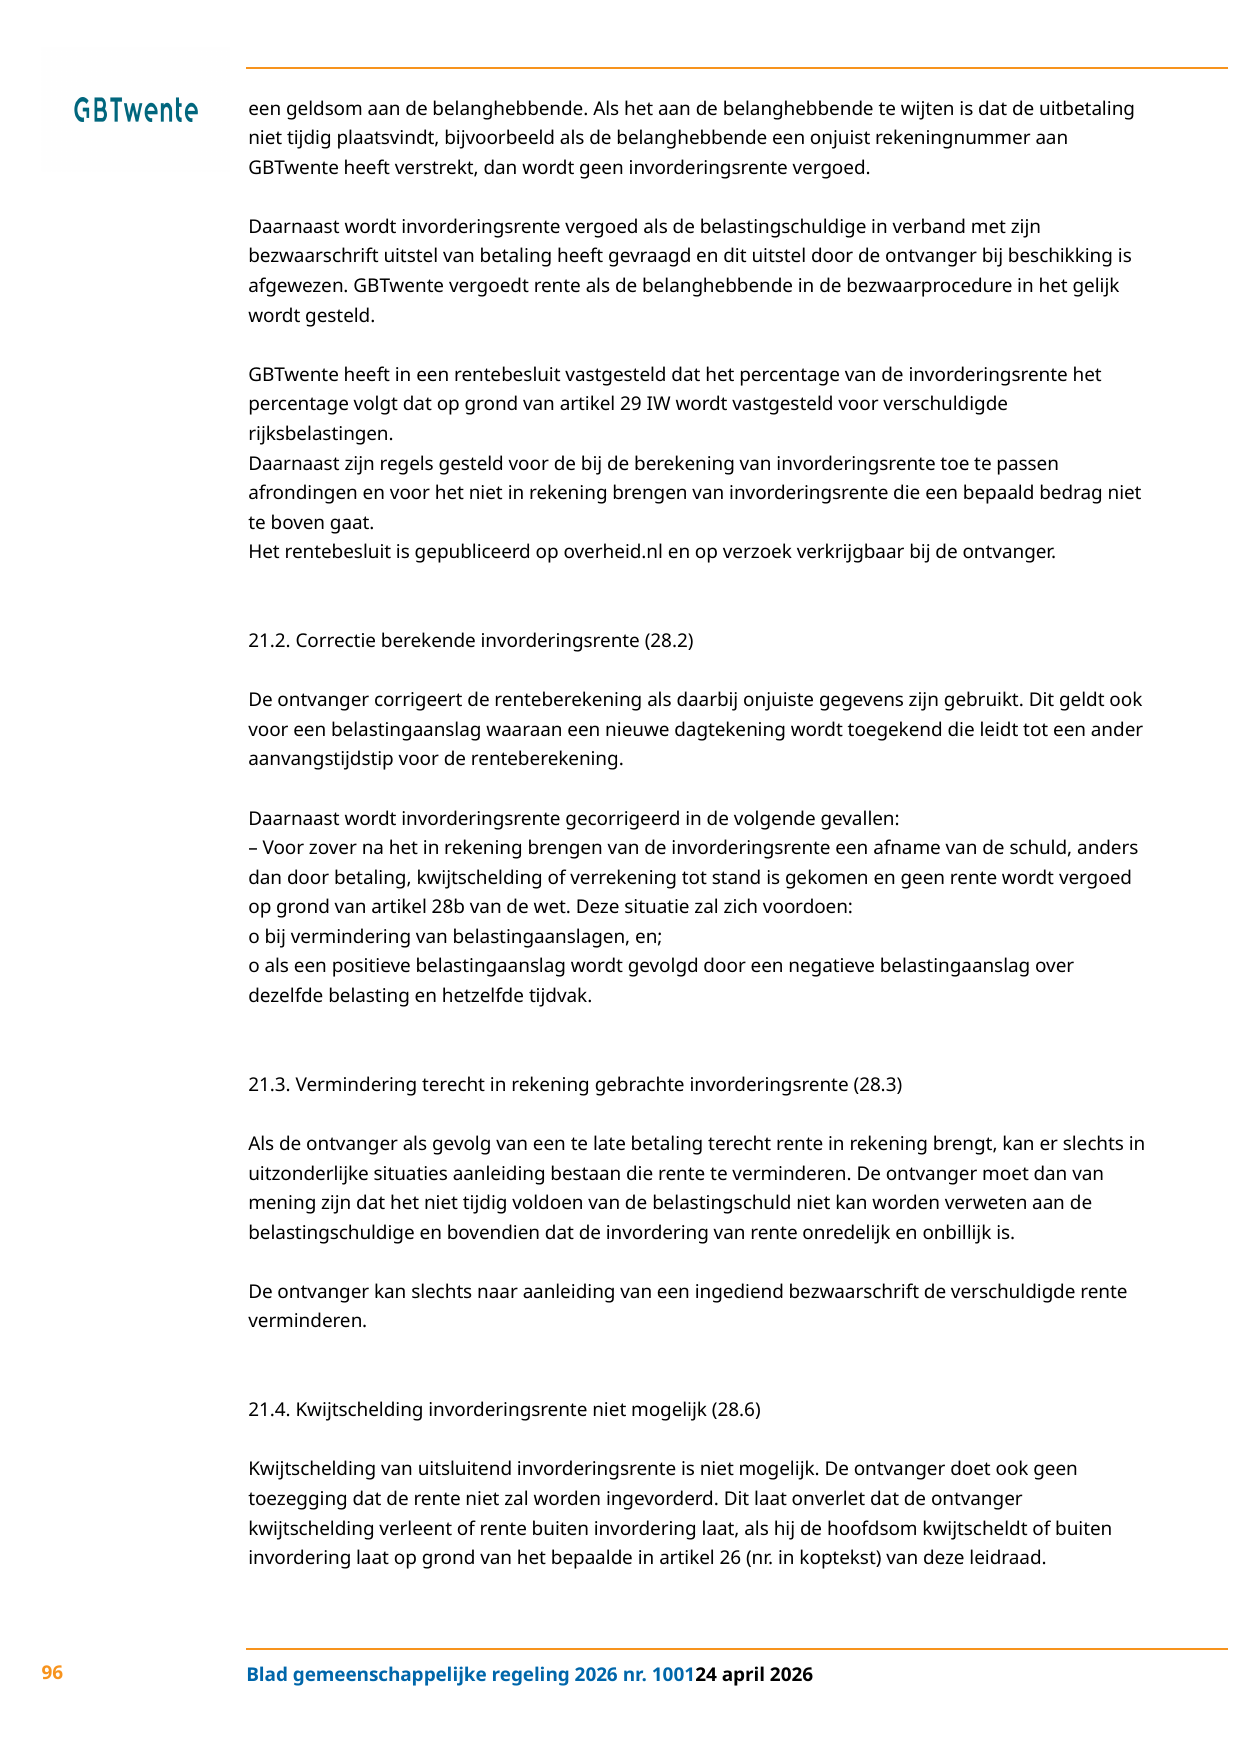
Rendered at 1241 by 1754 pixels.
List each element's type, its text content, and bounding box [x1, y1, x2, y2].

text Het rentebesluit is gepubliceerd op overheid.nl en op verzoek verkrijgbaar bij de ontvanger. [248, 538, 1152, 564]
picture [41, 47, 231, 172]
text Daarnaast wordt invorderingsrente gecorrigeerd in de volgende gevallen: [248, 805, 1152, 831]
text o bij vermindering van belastingaanslagen, en; [248, 923, 1152, 949]
text 21.3. Vermindering terecht in rekening gebrachte invorderingsrente (28.3) [248, 1071, 1152, 1097]
text 21.4. Kwijtschelding invorderingsrente niet mogelijk (28.6) [248, 1396, 1152, 1422]
text GBTwente heeft in een rentebesluit vastgesteld dat het percentage van de invorderingsrente het percentage volgt dat op grond van artikel 29 IW wordt vastgesteld voor verschuldigde rijksbelastingen. [248, 361, 1152, 446]
text 21.2. Correctie berekende invorderingsrente (28.2) [248, 627, 1152, 653]
text De ontvanger kan slechts naar aanleiding van een ingediend bezwaarschrift de verschuldigde rente verminderen. [248, 1278, 1152, 1333]
text Kwijtschelding van uitsluitend invorderingsrente is niet mogelijk. De ontvanger doet ook geen toezegging dat de rente niet zal worden ingevorderd. Dit laat onverlet dat de ontvanger kwijtschelding verleent of rente buiten invordering laat, als hij de hoofdsom kwijtscheldt of buiten invordering laat op grond van het bepaalde in artikel 26 (nr. in koptekst) van deze leidraad. [248, 1456, 1152, 1570]
text een geldsom aan de belanghebbende. Als het aan de belanghebbende te wijten is dat de uitbetaling niet tijdig plaatsvindt, bijvoorbeeld als de belanghebbende een onjuist rekeningnummer aan GBTwente heeft verstrekt, dan wordt geen invorderingsrente vergoed. [248, 95, 1152, 180]
text Daarnaast zijn regels gesteld voor de bij de berekening van invorderingsrente toe te passen afrondingen en voor het niet in rekening brengen van invorderingsrente die een bepaald bedrag niet te boven gaat. [248, 450, 1152, 535]
text Als de ontvanger als gevolg van een te late betaling terecht rente in rekening brengt, kan er slechts in uitzonderlijke situaties aanleiding bestaan die rente te verminderen. De ontvanger moet dan van mening zijn dat het niet tijdig voldoen van de belastingschuld niet kan worden verweten aan de belastingschuldige en bovendien dat de invordering van rente onredelijk en onbillijk is. [248, 1130, 1152, 1245]
text De ontvanger corrigeert de renteberekening als daarbij onjuiste gegevens zijn gebruikt. Dit geldt ook voor een belastingaanslag waaraan een nieuwe dagtekening wordt toegekend die leidt tot een ander aanvangstijdstip voor de renteberekening. [248, 686, 1152, 771]
text – Voor zover na het in rekening brengen van de invorderingsrente een afname van de schuld, anders dan door betaling, kwijtschelding of verrekening tot stand is gekomen en geen rente wordt vergoed op grond van artikel 28b van de wet. Deze situatie zal zich voordoen: [248, 834, 1152, 919]
text Daarnaast wordt invorderingsrente vergoed als de belastingschuldige in verband met zijn bezwaarschrift uitstel van betaling heeft gevraagd en dit uitstel door de ontvanger bij beschikking is afgewezen. GBTwente vergoedt rente als de belanghebbende in de bezwaarprocedure in het gelijk wordt gesteld. [248, 213, 1152, 328]
text o als een positieve belastingaanslag wordt gevolgd door een negatieve belastingaanslag over dezelfde belasting en hetzelfde tijdvak. [248, 953, 1152, 1008]
